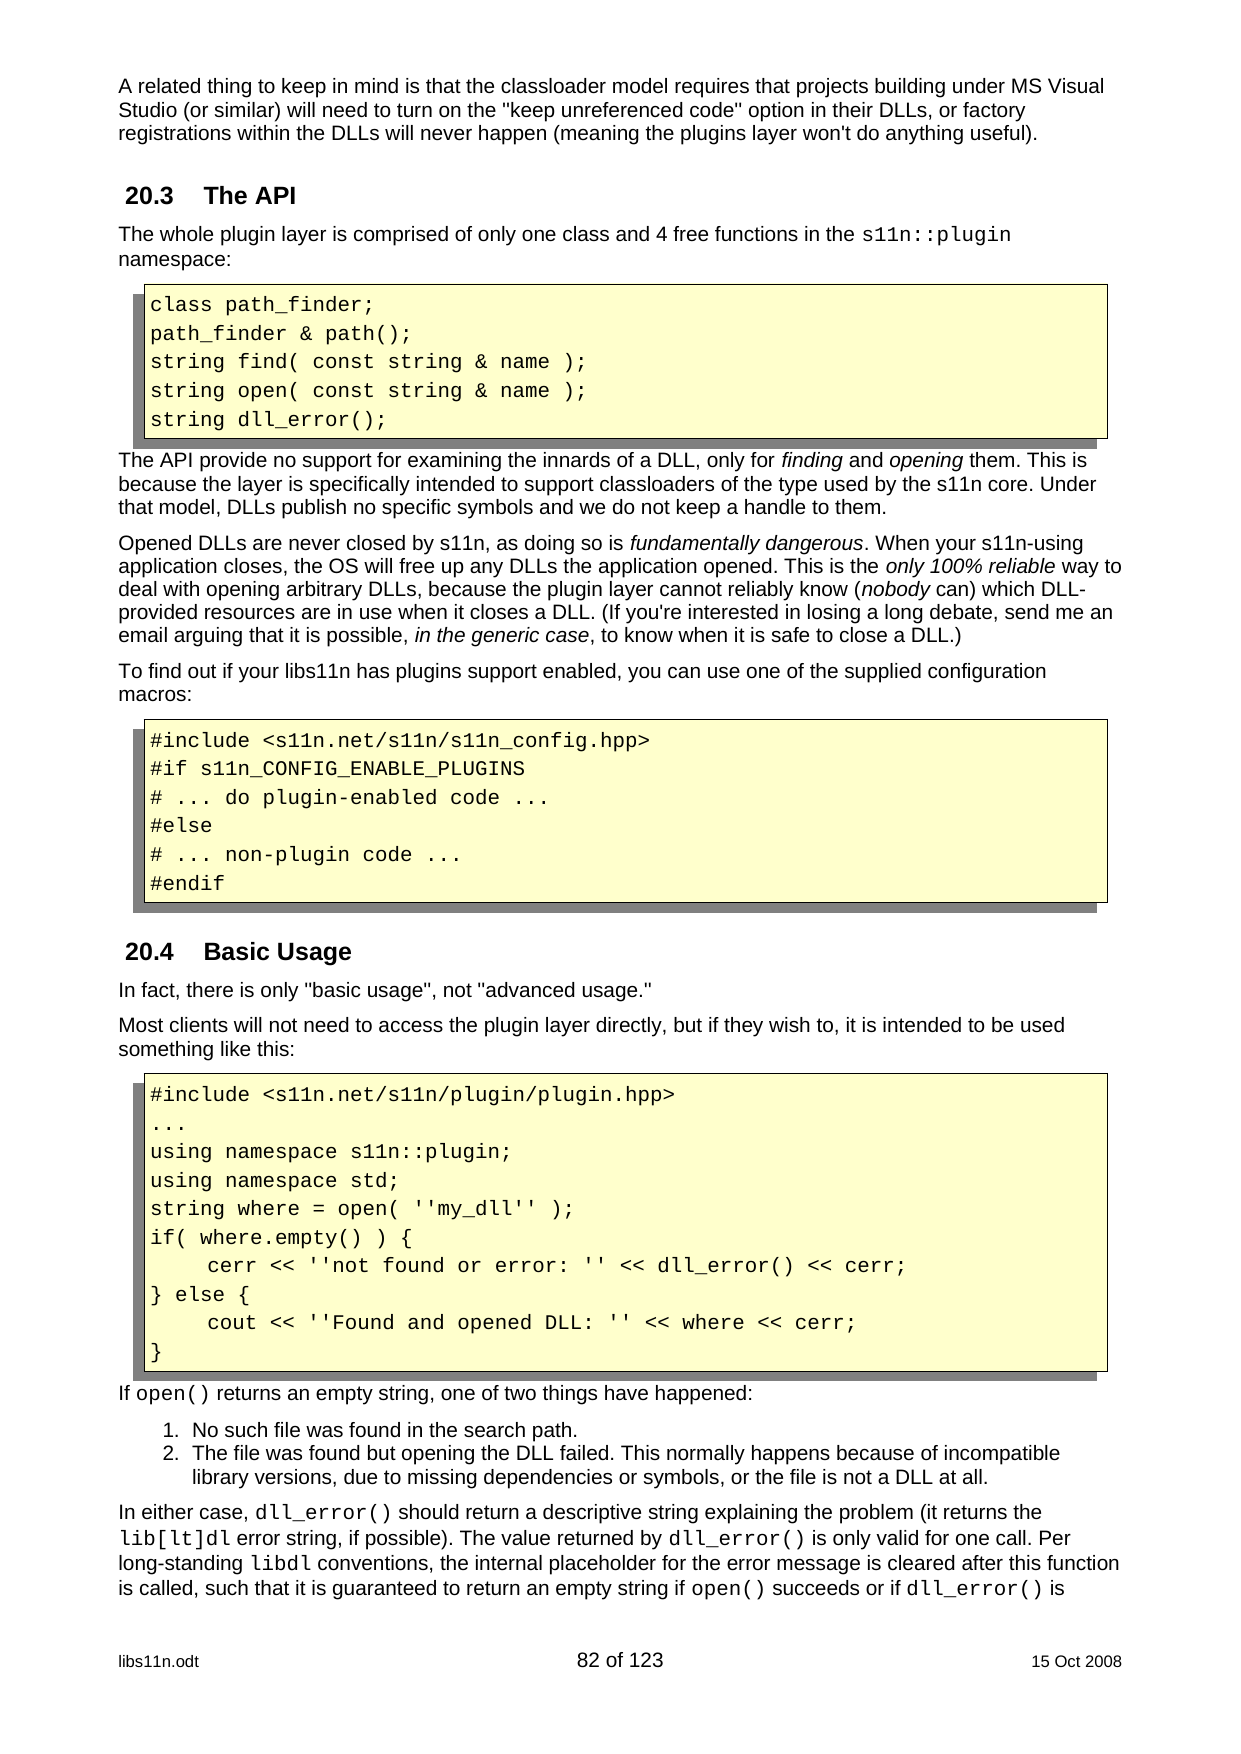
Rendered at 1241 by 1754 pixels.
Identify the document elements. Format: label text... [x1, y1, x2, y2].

text if( where.empty() ) { [145, 1216, 1107, 1244]
text string dll_error(); [145, 398, 1107, 438]
text #else [145, 804, 1107, 833]
text #if s11n_CONFIG_ENABLE_PLUGINS [145, 747, 1107, 776]
text cout << ''Found and opened DLL: '' << where << cerr; [145, 1301, 1107, 1330]
text string open( const string & name ); [145, 369, 1107, 398]
text path_finder & path(); [145, 312, 1107, 341]
text string find( const string & name ); [145, 341, 1107, 369]
text In fact, there is only ''basic usage'', not ''advanced usage.'' [118, 978, 1122, 1001]
text Most clients will not need to access the plugin layer directly, but if they wish to, it is intended to be used something like this: [118, 1014, 1122, 1060]
text string where = open( ''my_dll'' ); [145, 1187, 1107, 1216]
text } else { [145, 1273, 1107, 1301]
list The file was found but opening the DLL failed. This normally happens because of incompatible library versions, due to missing dependencies or symbols, or the file is not a DLL at all. [162, 1442, 1122, 1488]
text # ... non-plugin code ... [145, 833, 1107, 861]
text The API provide no support for examining the innards of a DLL, only for finding and opening them. This is because the layer is specifically intended to support classloaders of the type used by the s11n core. Under that model, DLLs publish no specific symbols and we do not keep a handle to them. [118, 449, 1122, 519]
text # ... do plugin-enabled code ... [145, 776, 1107, 804]
text If open() returns an empty string, one of two things have happened: [118, 1381, 1122, 1406]
text class path_finder; [145, 285, 1107, 312]
subtitle The API [118, 182, 1122, 210]
text A related thing to keep in mind is that the classloader model requires that projects building under MS Visual Studio (or similar) will need to turn on the ''keep unreferenced code'' option in their DLLs, or factory registrations within the DLLs will never happen (meaning the plugins layer won't do anything useful). [118, 75, 1122, 145]
text In either case, dll_error() should return a descriptive string explaining the problem (it returns the lib[lt]dl error string, if possible). The value returned by dll_error() is only valid for one call. Per long-standing libdl conventions, the internal placeholder for the error message is cleared after this function is called, such that it is guaranteed to return an empty string if open() succeeds or if dll_error() is [118, 1501, 1122, 1601]
text #include <s11n.net/s11n/plugin/plugin.hpp> [145, 1074, 1107, 1101]
text #endif [145, 861, 1107, 902]
text cerr << ''not found or error: '' << dll_error() << cerr; [145, 1244, 1107, 1273]
list No such file was found in the search path. [162, 1419, 1122, 1442]
text } [145, 1330, 1107, 1371]
text #include <s11n.net/s11n/s11n_config.hpp> [145, 720, 1107, 747]
text Opened DLLs are never closed by s11n, as doing so is fundamentally dangerous. When your s11n-using application closes, the OS will free up any DLLs the application opened. This is the only 100% reliable way to deal with opening arbitrary DLLs, because the plugin layer cannot reliably know (nobody can) which DLL-provided resources are in use when it closes a DLL. (If you're interested in losing a long debate, send me an email arguing that it is possible, in the generic case, to know when it is safe to close a DLL.) [118, 531, 1122, 647]
text using namespace std; [145, 1158, 1107, 1187]
subtitle Basic Usage [118, 938, 1122, 966]
text ... [145, 1101, 1107, 1130]
text The whole plugin layer is comprised of only one class and 4 free functions in the s11n::plugin namespace: [118, 223, 1122, 271]
text To find out if your libs11n has plugins support enabled, you can use one of the supplied configuration macros: [118, 660, 1122, 706]
text using namespace s11n::plugin; [145, 1130, 1107, 1158]
